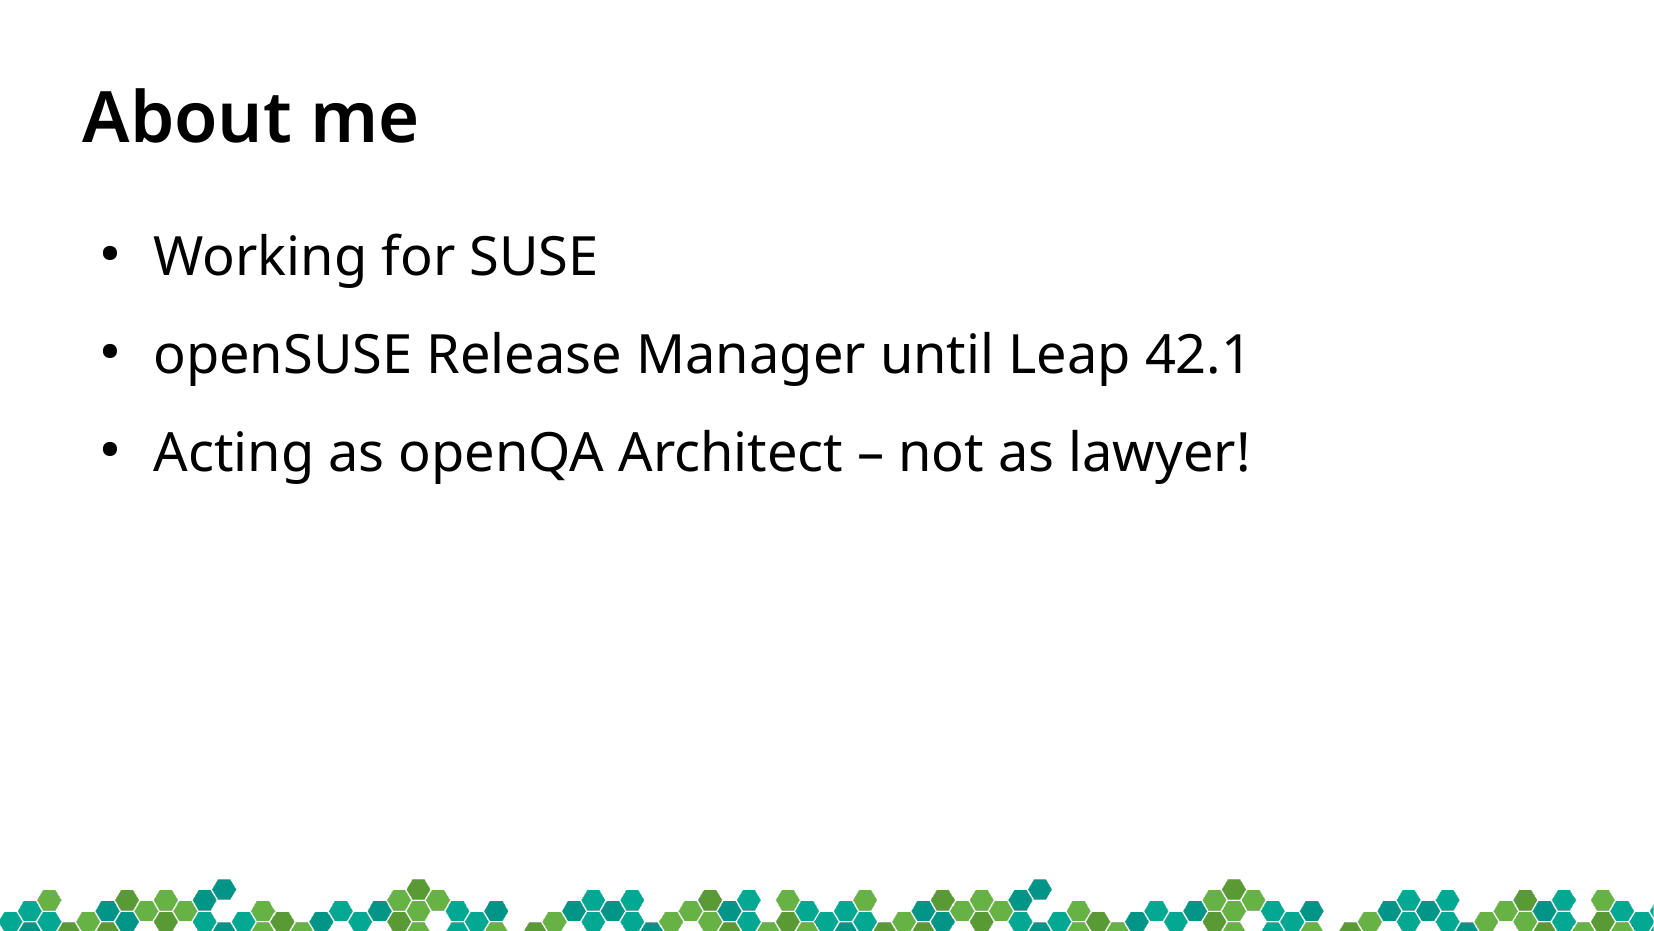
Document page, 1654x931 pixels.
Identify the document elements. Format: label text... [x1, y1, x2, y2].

title About me [82, 37, 1571, 193]
picture [0, 871, 1654, 931]
list Working for SUSE openSUSE Release Manager until Leap 42.1 Acting as openQA Architect – not as lawyer! [82, 217, 1571, 855]
